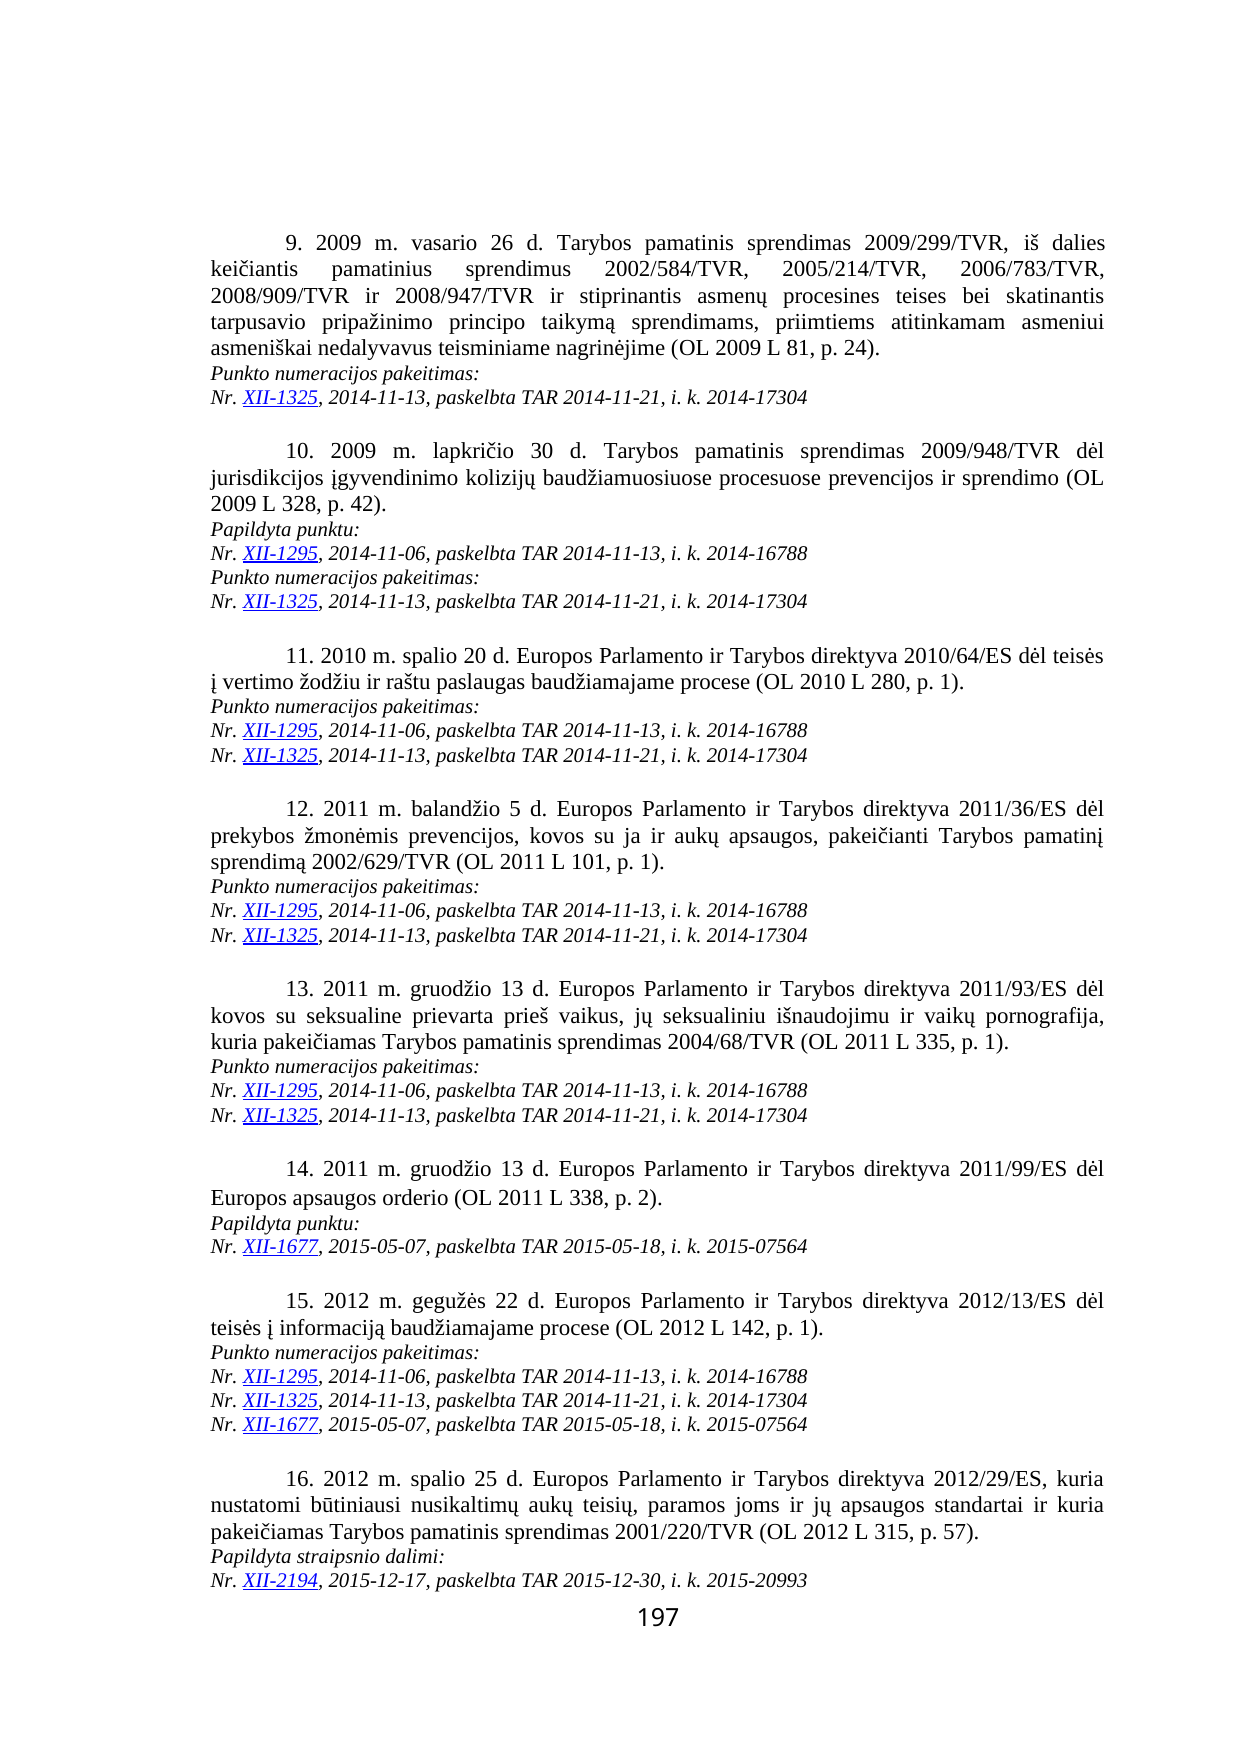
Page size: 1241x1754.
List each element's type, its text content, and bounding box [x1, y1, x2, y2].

text Papildyta straipsnio dalimi: [210, 1544, 1105, 1568]
text Nr. XII-1677, 2015-05-07, paskelbta TAR 2015-05-18, i. k. 2015-07564 [210, 1234, 1105, 1258]
text 11. 2010 m. spalio 20 d. Europos Parlamento ir Tarybos direktyva 2010/64/ES dėl teisės į vertimo žodžiu ir raštu paslaugas baudžiamajame procese (OL 2010 L 280, p. 1). [210, 642, 1105, 694]
text Nr. XII-1325, 2014-11-13, paskelbta TAR 2014-11-21, i. k. 2014-17304 [210, 1102, 1105, 1127]
text Punkto numeracijos pakeitimas: [210, 1054, 1105, 1078]
text Punkto numeracijos pakeitimas: [210, 1340, 1105, 1364]
text 15. 2012 m. gegužės 22 d. Europos Parlamento ir Tarybos direktyva 2012/13/ES dėl teisės į informaciją baudžiamajame procese (OL 2012 L 142, p. 1). [210, 1287, 1105, 1340]
text 10. 2009 m. lapkričio 30 d. Tarybos pamatinis sprendimas 2009/948/TVR dėl jurisdikcijos įgyvendinimo kolizijų baudžiamuosiuose procesuose prevencijos ir sprendimo (OL 2009 L 328, p. 42). [210, 438, 1105, 517]
text Nr. XII-1295, 2014-11-06, paskelbta TAR 2014-11-13, i. k. 2014-16788 [210, 541, 1105, 565]
text 16. 2012 m. spalio 25 d. Europos Parlamento ir Tarybos direktyva 2012/29/ES, kuria nustatomi būtiniausi nusikaltimų aukų teisių, paramos joms ir jų apsaugos standartai ir kuria pakeičiamas Tarybos pamatinis sprendimas 2001/220/TVR (OL 2012 L 315, p. 57). [210, 1465, 1105, 1544]
text Nr. XII-1677, 2015-05-07, paskelbta TAR 2015-05-18, i. k. 2015-07564 [210, 1412, 1105, 1436]
text Nr. XII-1295, 2014-11-06, paskelbta TAR 2014-11-13, i. k. 2014-16788 [210, 898, 1105, 922]
text Punkto numeracijos pakeitimas: [210, 694, 1105, 718]
text 9. 2009 m. vasario 26 d. Tarybos pamatinis sprendimas 2009/299/TVR, iš dalies keičiantis pamatinius sprendimus 2002/584/TVR, 2005/214/TVR, 2006/783/TVR, 2008/909/TVR ir 2008/947/TVR ir stiprinantis asmenų procesines teises bei skatinantis tarpusavio pripažinimo principo taikymą sprendimams, priimtiems atitinkamam asmeniui asmeniškai nedalyvavus teisminiame nagrinėjime (OL 2009 L 81, p. 24). [210, 229, 1105, 361]
text Papildyta punktu: [210, 1210, 1105, 1234]
text Nr. XII-1325, 2014-11-13, paskelbta TAR 2014-11-21, i. k. 2014-17304 [210, 589, 1105, 613]
text Nr. XII-1295, 2014-11-06, paskelbta TAR 2014-11-13, i. k. 2014-16788 [210, 1364, 1105, 1388]
text Punkto numeracijos pakeitimas: [210, 361, 1105, 385]
text Nr. XII-1325, 2014-11-13, paskelbta TAR 2014-11-21, i. k. 2014-17304 [210, 742, 1105, 767]
text 12. 2011 m. balandžio 5 d. Europos Parlamento ir Tarybos direktyva 2011/36/ES dėl prekybos žmonėmis prevencijos, kovos su ja ir aukų apsaugos, pakeičianti Tarybos pamatinį sprendimą 2002/629/TVR (OL 2011 L 101, p. 1). [210, 795, 1105, 874]
text Punkto numeracijos pakeitimas: [210, 874, 1105, 898]
text Nr. XII-2194, 2015-12-17, paskelbta TAR 2015-12-30, i. k. 2015-20993 [210, 1568, 1105, 1592]
text Punkto numeracijos pakeitimas: [210, 565, 1105, 589]
text Papildyta punktu: [210, 517, 1105, 541]
text 14. 2011 m. gruodžio 13 d. Europos Parlamento ir Tarybos direktyva 2011/99/ES dėl Europos apsaugos orderio (OL 2011 L 338, p. 2). [210, 1155, 1105, 1210]
text Nr. XII-1325, 2014-11-13, paskelbta TAR 2014-11-21, i. k. 2014-17304 [210, 1388, 1105, 1412]
text Nr. XII-1295, 2014-11-06, paskelbta TAR 2014-11-13, i. k. 2014-16788 [210, 1078, 1105, 1102]
text 13. 2011 m. gruodžio 13 d. Europos Parlamento ir Tarybos direktyva 2011/93/ES dėl kovos su seksualine prievarta prieš vaikus, jų seksualiniu išnaudojimu ir vaikų pornografija, kuria pakeičiamas Tarybos pamatinis sprendimas 2004/68/TVR (OL 2011 L 335, p. 1). [210, 975, 1105, 1054]
text Nr. XII-1325, 2014-11-13, paskelbta TAR 2014-11-21, i. k. 2014-17304 [210, 922, 1105, 947]
text Nr. XII-1295, 2014-11-06, paskelbta TAR 2014-11-13, i. k. 2014-16788 [210, 718, 1105, 742]
text Nr. XII-1325, 2014-11-13, paskelbta TAR 2014-11-21, i. k. 2014-17304 [210, 385, 1105, 409]
